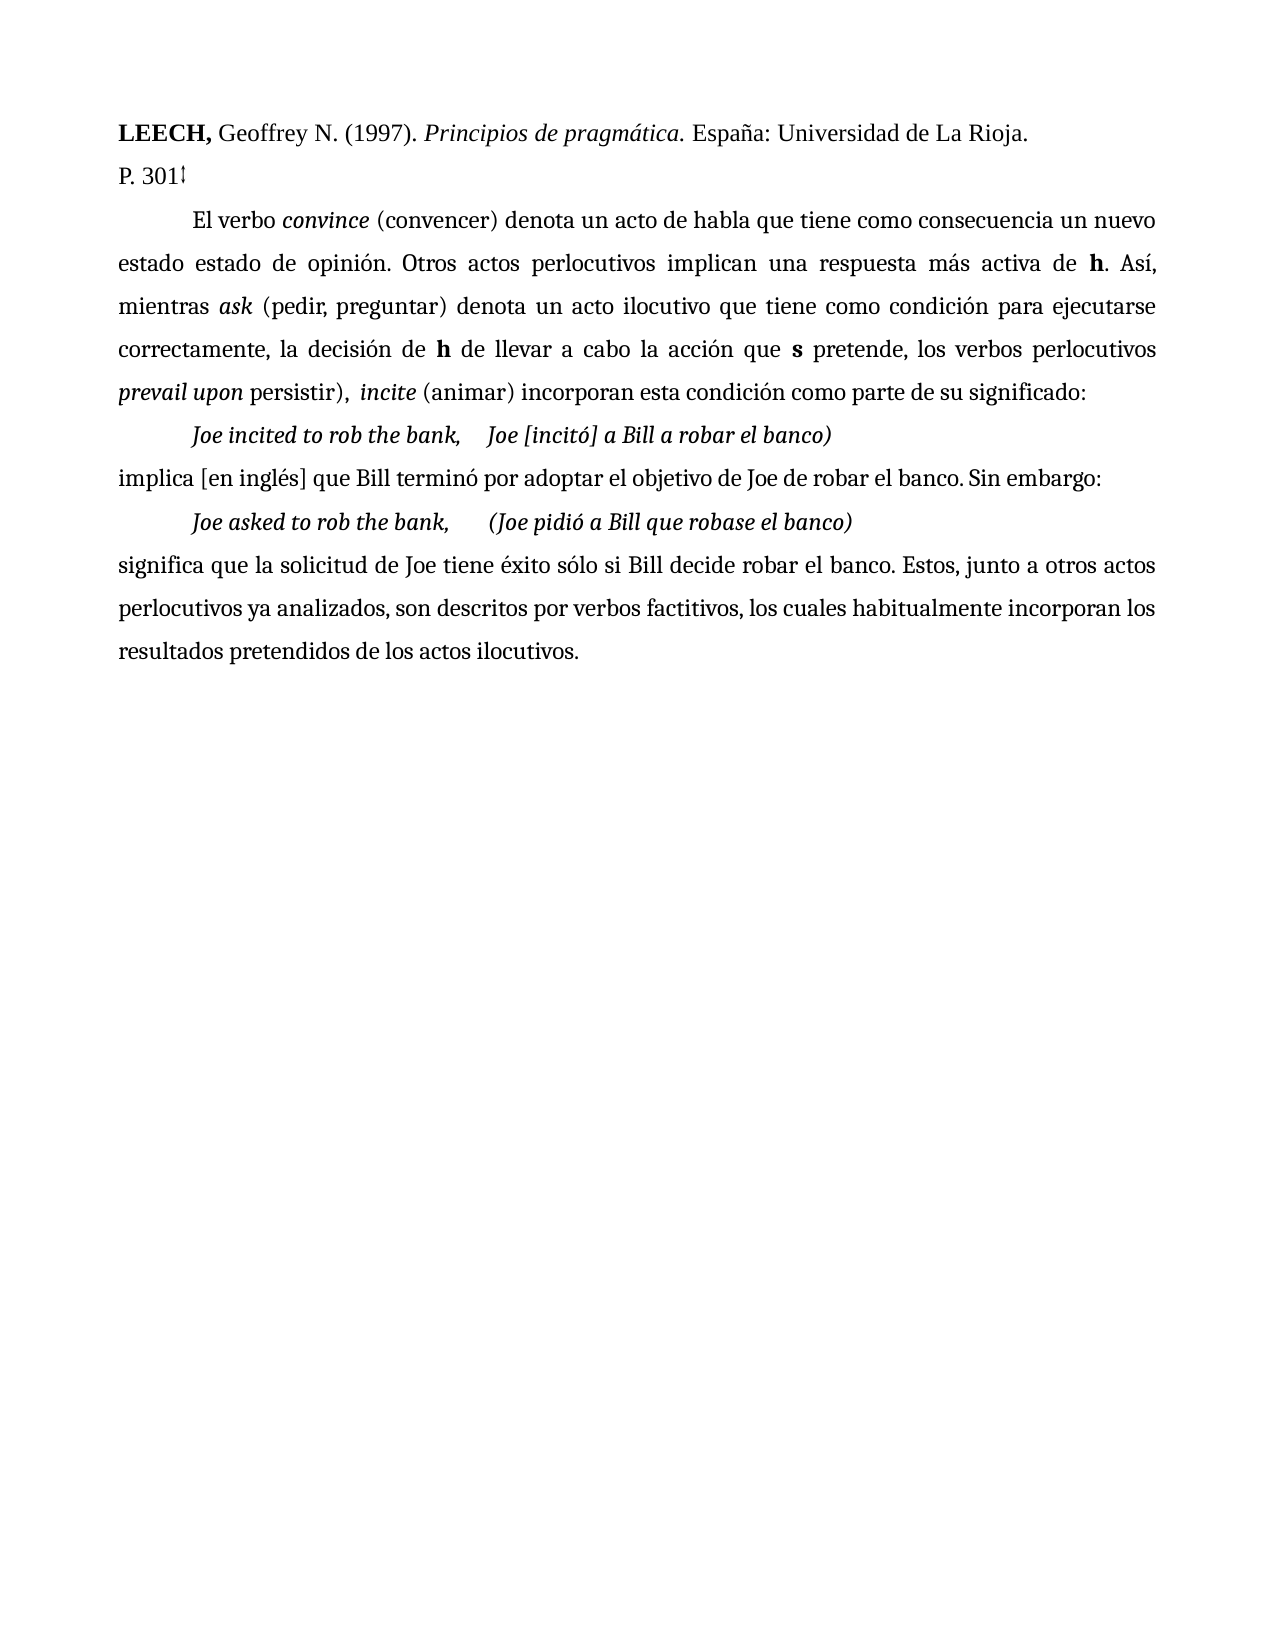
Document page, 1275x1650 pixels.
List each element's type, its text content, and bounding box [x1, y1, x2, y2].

text Joe incited to rob the bank, Joe [incitó] a Bill a robar el banco) [118, 421, 1157, 450]
text Joe asked to rob the bank, (Joe pidió a Bill que robase el banco) [118, 507, 1157, 536]
text LEECH, Geoffrey N. (1997). Principios de pragmática. España: Universidad de La Rioja. [118, 118, 1157, 147]
text significa que la solicitud de Joe tiene éxito sólo si Bill decide robar el banco. Estos, junto a otros actos perlocutivos ya analizados, son descritos por verbos factitivos, los cuales habitualmente incorporan los resultados pretendidos de los actos ilocutivos. [118, 551, 1157, 666]
text P. 301↕ [118, 161, 1157, 191]
text El verbo convince (convencer) denota un acto de habla que tiene como consecuencia un nuevo estado estado de opinión. Otros actos perlocutivos implican una respuesta más activa de h. Así, mientras ask (pedir, preguntar) denota un acto ilocutivo que tiene como condición para ejecutarse correctamente, la decisión de h de llevar a cabo la acción que s pretende, los verbos perlocutivos prevail upon persistir), incite (animar) incorporan esta condición como parte de su significado: [118, 206, 1157, 407]
text implica [en inglés] que Bill terminó por adoptar el objetivo de Joe de robar el banco. Sin embargo: [118, 464, 1157, 493]
